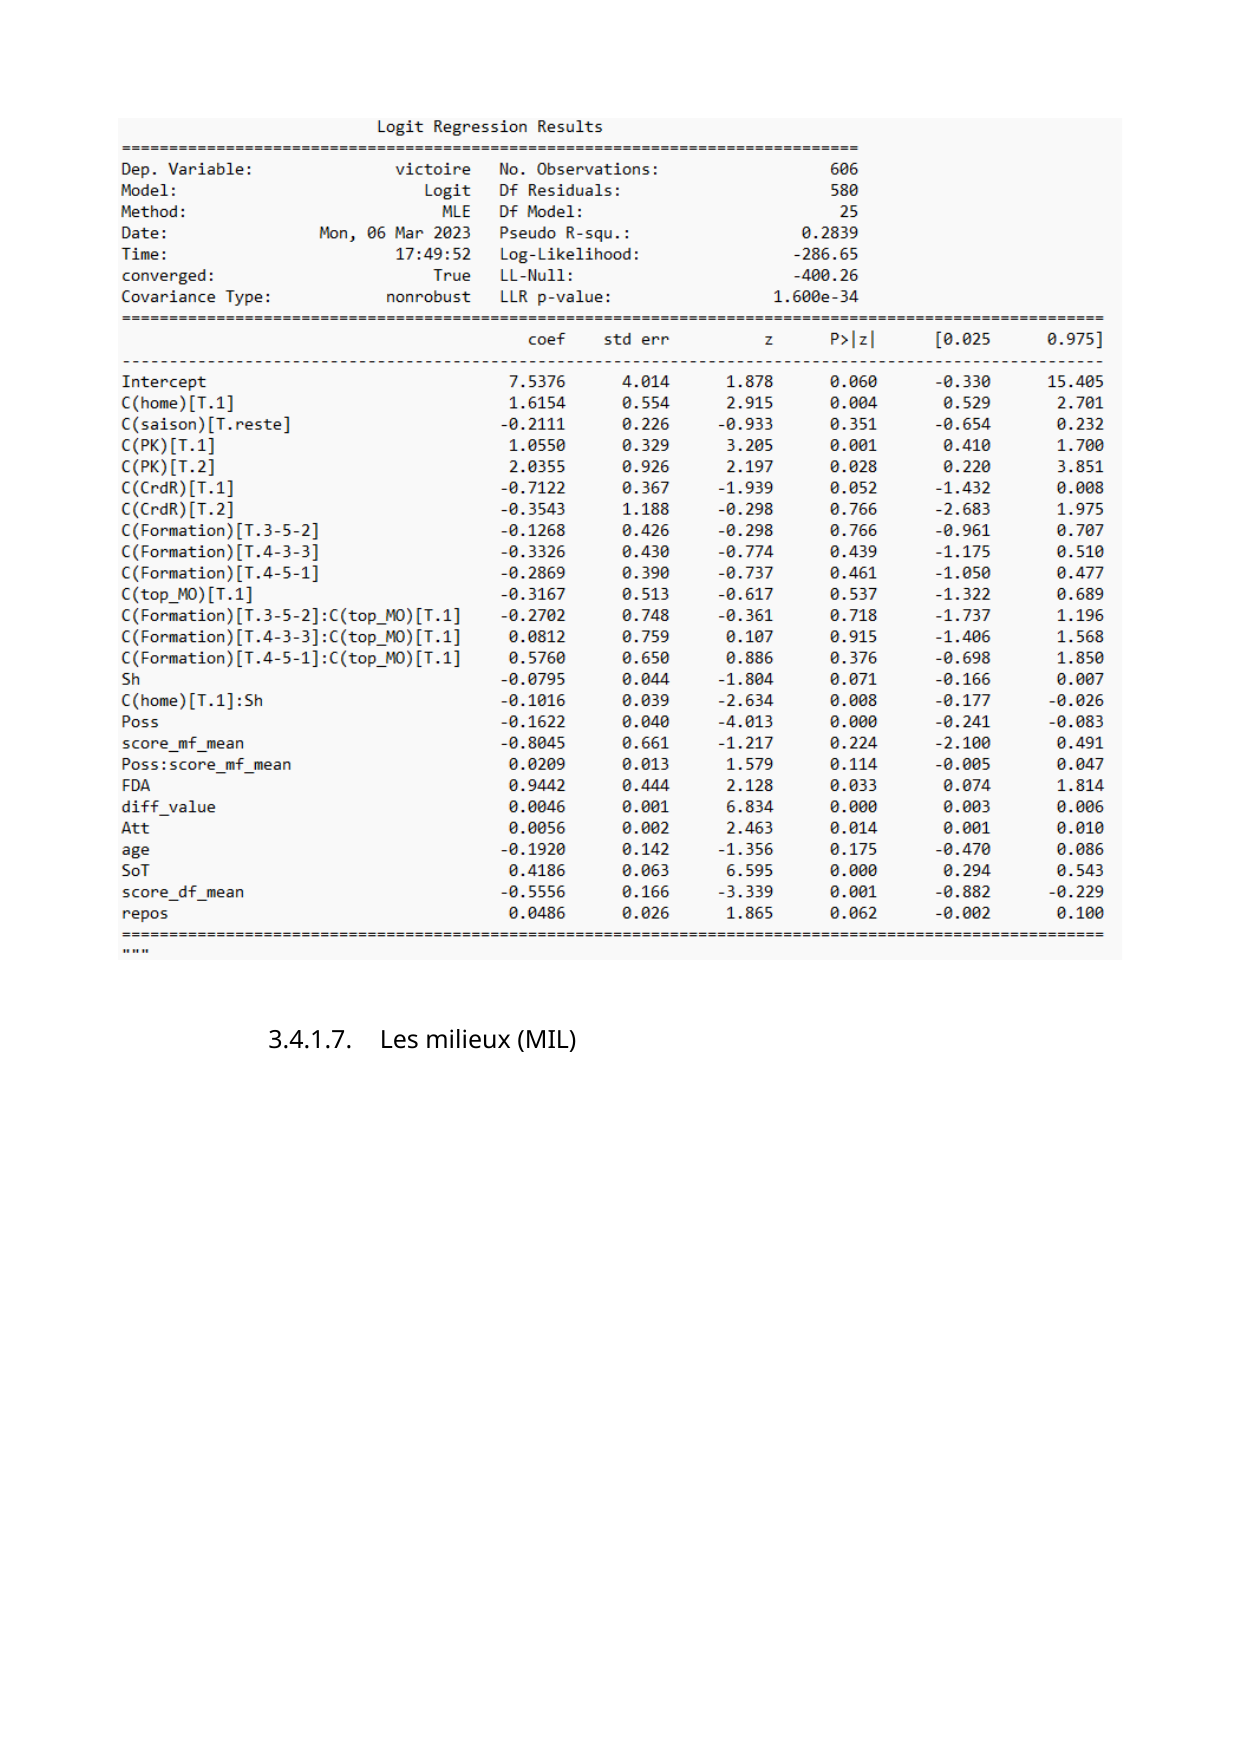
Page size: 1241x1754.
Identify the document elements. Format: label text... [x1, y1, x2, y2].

list Les milieux (MIL) [268, 1022, 1122, 1056]
picture [118, 118, 1123, 960]
